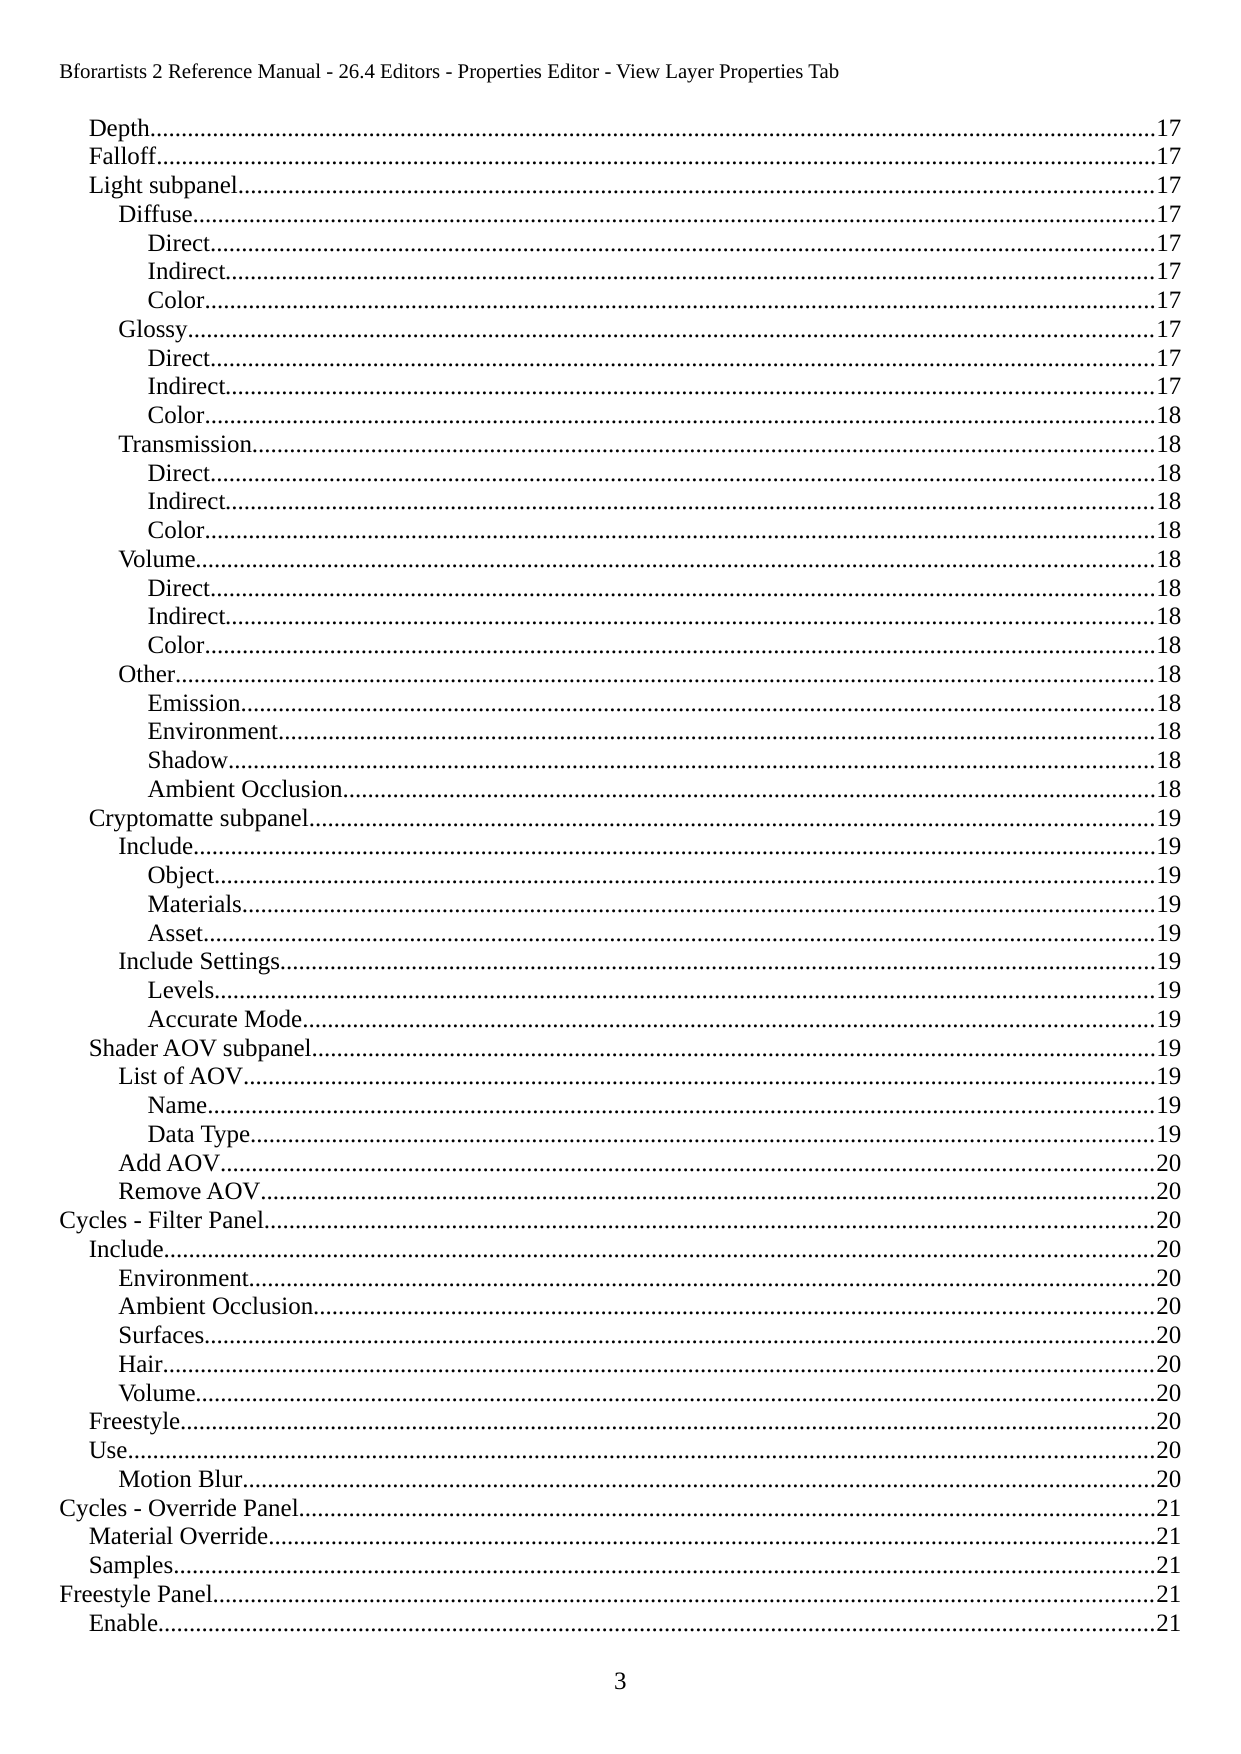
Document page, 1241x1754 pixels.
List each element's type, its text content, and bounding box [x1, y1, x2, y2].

text Enable 21 [88, 1608, 1181, 1636]
text Include 20 [88, 1234, 1181, 1263]
text Indirect 17 [147, 371, 1181, 400]
text Color 18 [147, 515, 1181, 544]
text Shadow 18 [147, 745, 1181, 774]
text Color 17 [147, 285, 1181, 314]
text Color 18 [147, 630, 1181, 659]
text Samples 21 [88, 1550, 1181, 1579]
text Cycles - Override Panel 21 [59, 1493, 1181, 1521]
text Other 18 [118, 659, 1181, 688]
text Include 19 [118, 831, 1181, 860]
text Add AOV 20 [118, 1148, 1181, 1176]
text Material Override 21 [88, 1521, 1181, 1550]
text Emission 18 [147, 688, 1181, 716]
text Direct 17 [147, 343, 1181, 371]
text Object 19 [147, 860, 1181, 889]
text Name 19 [147, 1090, 1181, 1119]
text Surfaces 20 [118, 1320, 1181, 1349]
text Color 18 [147, 400, 1181, 429]
text Indirect 18 [147, 486, 1181, 515]
text Environment 20 [118, 1263, 1181, 1291]
text Direct 18 [147, 458, 1181, 486]
text Include Settings 19 [118, 946, 1181, 975]
text List of AOV 19 [118, 1061, 1181, 1090]
text Levels 19 [147, 975, 1181, 1004]
text Cycles - Filter Panel 20 [59, 1205, 1181, 1234]
text Asset 19 [147, 918, 1181, 946]
text Indirect 18 [147, 601, 1181, 630]
text Accurate Mode 19 [147, 1004, 1181, 1033]
text Freestyle Panel 21 [59, 1579, 1181, 1608]
text Falloff 17 [88, 141, 1181, 170]
text Hair 20 [118, 1349, 1181, 1378]
text Cryptomatte subpanel 19 [88, 803, 1181, 831]
text Transmission 18 [118, 429, 1181, 458]
text Volume 20 [118, 1378, 1181, 1406]
text Depth 17 [88, 113, 1181, 141]
text Direct 18 [147, 573, 1181, 601]
text Data Type 19 [147, 1119, 1181, 1148]
text Motion Blur 20 [118, 1464, 1181, 1493]
text Remove AOV 20 [118, 1176, 1181, 1205]
text Materials 19 [147, 889, 1181, 918]
text Shader AOV subpanel 19 [88, 1033, 1181, 1061]
text Freestyle 20 [88, 1406, 1181, 1435]
text Volume 18 [118, 544, 1181, 573]
text Light subpanel 17 [88, 170, 1181, 199]
text Ambient Occlusion 18 [147, 774, 1181, 803]
text Direct 17 [147, 228, 1181, 256]
text Indirect 17 [147, 256, 1181, 285]
text Use 20 [88, 1435, 1181, 1464]
text Ambient Occlusion 20 [118, 1291, 1181, 1320]
text Glossy 17 [118, 314, 1181, 343]
text Environment 18 [147, 716, 1181, 745]
text Diffuse 17 [118, 199, 1181, 228]
